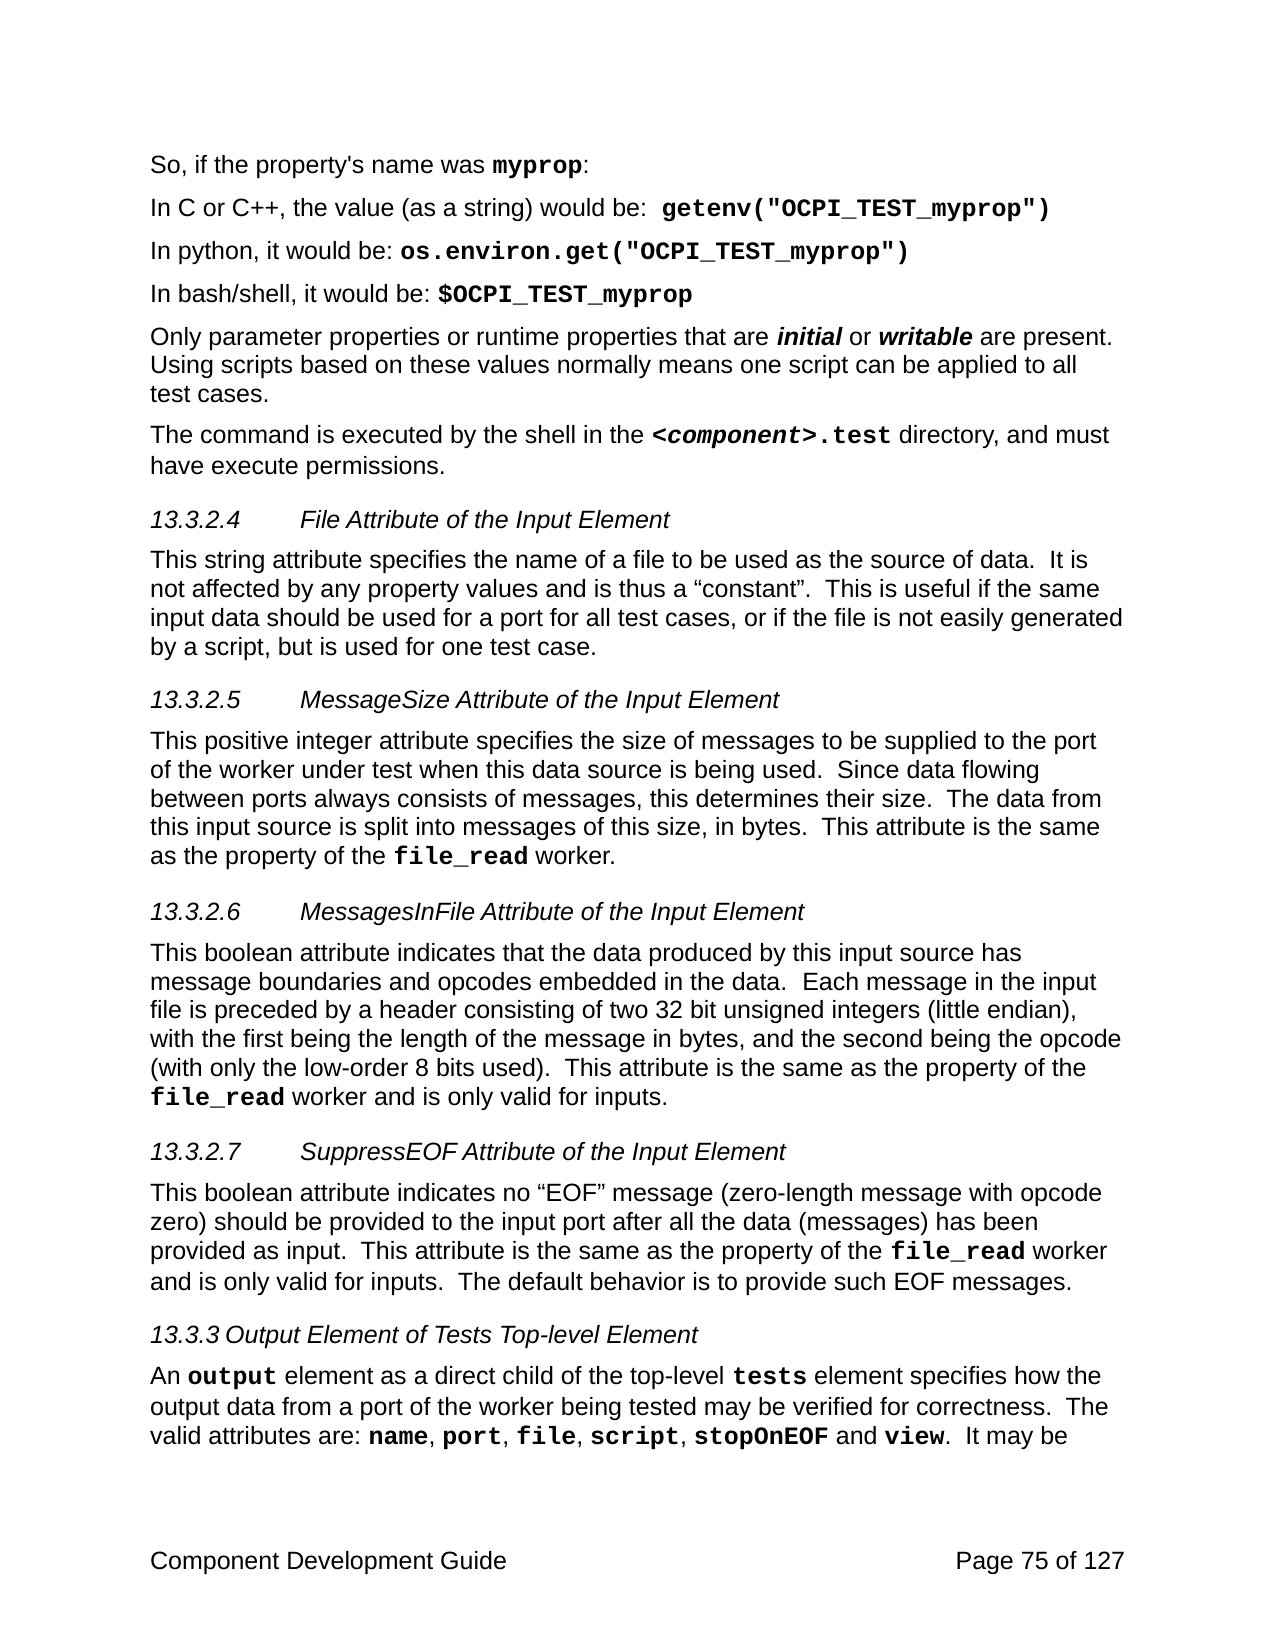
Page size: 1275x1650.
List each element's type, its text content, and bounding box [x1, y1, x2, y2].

text In C or C++, the value (as a string) would be: getenv("OCPI_TEST_myprop") [150, 193, 1125, 224]
text This positive integer attribute specifies the size of messages to be supplied to the port of the worker under test when this data source is being used. Since data flowing between ports always consists of messages, this determines their size. The data from this input source is split into messages of this size, in bytes. This attribute is the same as the property of the file_read worker. [150, 726, 1125, 872]
text The command is executed by the shell in the <component>.test directory, and must have execute permissions. [150, 420, 1125, 479]
text In bash/shell, it would be: $OCPI_TEST_myprop [150, 279, 1125, 310]
text An output element as a direct child of the top-level tests element specifies how the output data from a port of the worker being tested may be verified for correctness. The valid attributes are: name, port, file, script, stopOnEOF and view. It may be [150, 1361, 1125, 1452]
text So, if the property's name was myprop: [150, 150, 1125, 181]
text This boolean attribute indicates no “EOF” message (zero-length message with opcode zero) should be provided to the input port after all the data (messages) has been provided as input. This attribute is the same as the property of the file_read worker and is only valid for inputs. The default behavior is to provide such EOF messages. [150, 1178, 1125, 1295]
subtitle Output Element of Tests Top-level Element [150, 1320, 1125, 1349]
text This string attribute specifies the name of a file to be used as the source of data. It is not affected by any property values and is thus a “constant”. This is useful if the same input data should be used for a port for all test cases, or if the file is not easily generated by a script, but is used for one test case. [150, 545, 1125, 660]
text In python, it would be: os.environ.get("OCPI_TEST_myprop") [150, 236, 1125, 267]
subtitle SuppressEOF Attribute of the Input Element [150, 1137, 1125, 1166]
text This boolean attribute indicates that the data produced by this input source has message boundaries and opcodes embedded in the data. Each message in the input file is preceded by a header consisting of two 32 bit unsigned integers (little endian), with the first being the length of the message in bytes, and the second being the opcode (with only the low-order 8 bits used). This attribute is the same as the property of the file_read worker and is only valid for inputs. [150, 938, 1125, 1112]
subtitle File Attribute of the Input Element [150, 504, 1125, 533]
text Only parameter properties or runtime properties that are initial or writable are present. Using scripts based on these values normally means one script can be applied to all test cases. [150, 322, 1125, 408]
subtitle MessagesInFile Attribute of the Input Element [150, 897, 1125, 926]
subtitle MessageSize Attribute of the Input Element [150, 685, 1125, 714]
